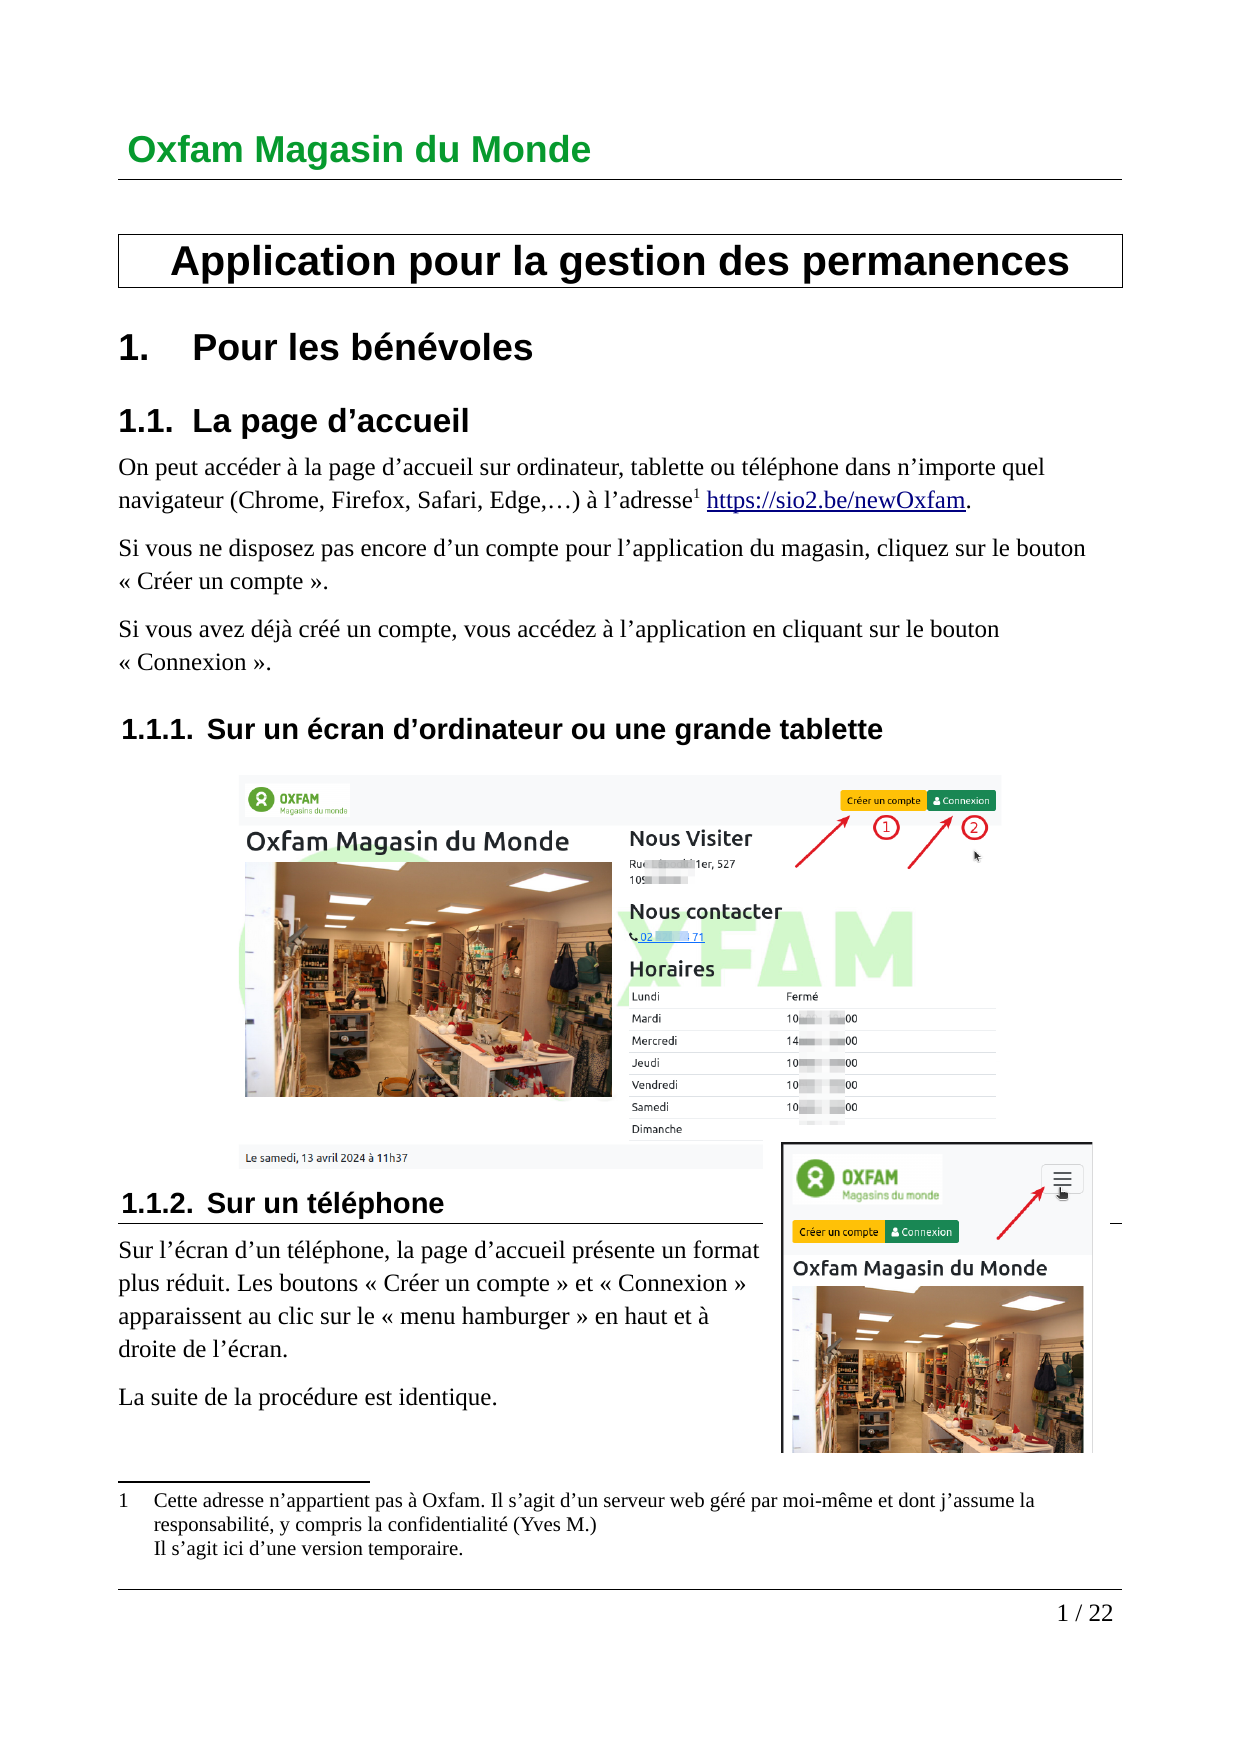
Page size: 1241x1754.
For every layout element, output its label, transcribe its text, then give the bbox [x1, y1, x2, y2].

text Si vous ne disposez pas encore d’un compte pour l’application du magasin, cliquez sur le bouton « Créer un compte ». [118, 533, 1122, 595]
text Cette adresse n’appartient pas à Oxfam. Il s’agit d’un serveur web géré par moi-même et dont j’assume la responsabilité, y compris la confidentialité (Yves M.) Il s’agit ici d’une version temporaire. [118, 1488, 1122, 1560]
text On peut accéder à la page d’accueil sur ordinateur, tablette ou téléphone dans n’importe quel navigateur (Chrome, Firefox, Safari, Edge,…) à l’adresse https://sio2.be/newOxfam. [118, 452, 1122, 514]
subtitle La page d’accueil [118, 401, 1122, 440]
text La suite de la procédure est identique. [118, 1382, 763, 1411]
subtitle Pour les bénévoles [118, 325, 1122, 368]
picture [238, 775, 1002, 1169]
title Application pour la gestion des permanences [119, 235, 1122, 287]
subtitle Sur un téléphone [118, 758, 1122, 1471]
picture [781, 1142, 1093, 1453]
subtitle Sur un écran d’ordinateur ou une grande tablette [118, 709, 1122, 745]
text Si vous avez déjà créé un compte, vous accédez à l’application en cliquant sur le bouton « Connexion ». [118, 614, 1122, 675]
text Sur l’écran d’un téléphone, la page d’accueil présente un format plus réduit. Les boutons « Créer un compte » et « Connexion » apparaissent au clic sur le « menu hamburger » en haut et à droite de l’écran. [118, 1235, 763, 1363]
